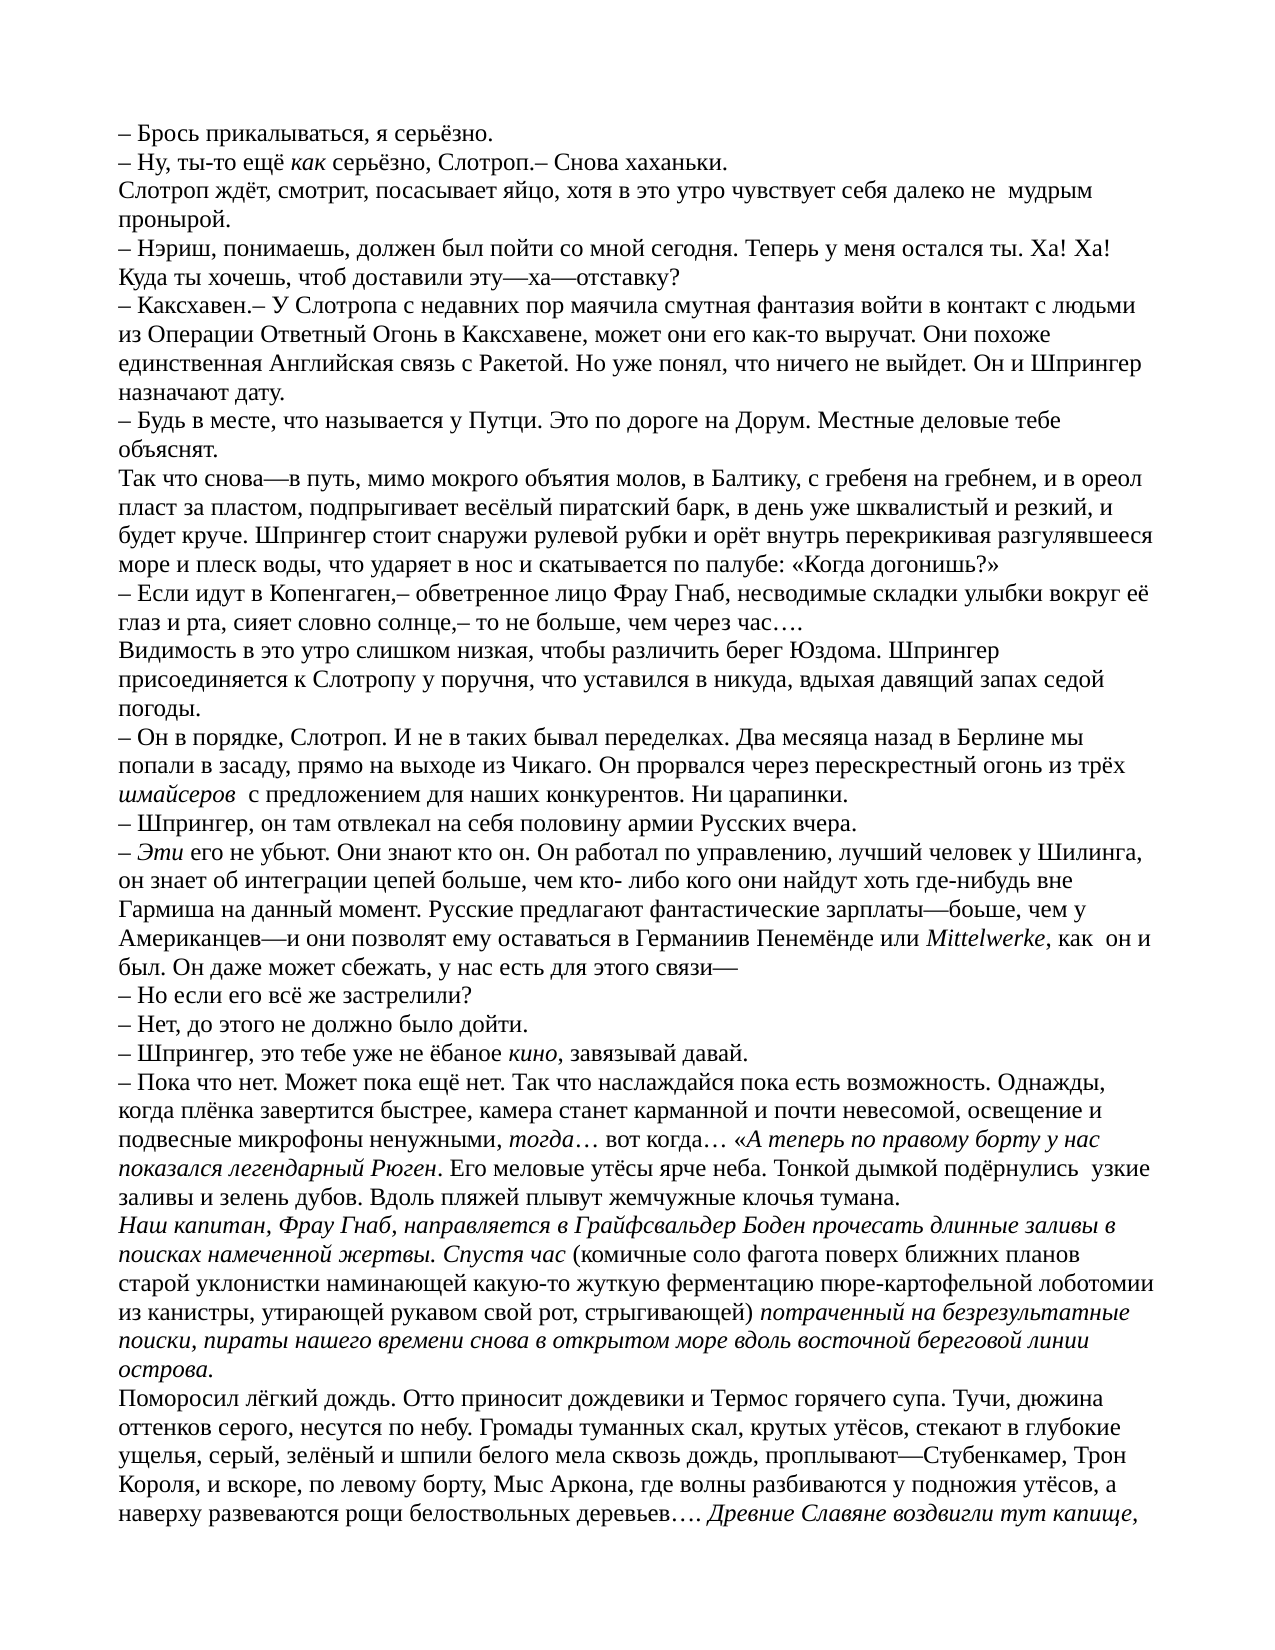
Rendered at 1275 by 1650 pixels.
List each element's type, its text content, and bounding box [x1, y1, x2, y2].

text Слотроп ждёт, смотрит, посасывает яйцо, хотя в это утро чувствует себя далеко не мудрым пронырой. [118, 176, 1157, 233]
text Видимость в это утро слишком низкая, чтобы различить берег Юздома. Шпрингер присоединяется к Слотропу у поручня, что уставился в никуда, вдыхая давящий запах седой погоды. [118, 636, 1157, 722]
text – Ну, ты-то ещё как серьёзно, Слотроп.– Снова хаханьки. [118, 147, 1157, 176]
text – Шпрингер, это тебе уже не ёбаное кино, завязывай давай. [118, 1038, 1157, 1067]
text – Брось прикалываться, я серьёзно. [118, 118, 1157, 147]
text – Будь в месте, что называется у Путци. Это по дороге на Дорум. Местные деловые тебе объяснят. [118, 406, 1157, 463]
text – Шпрингер, он там отвлекал на себя половину армии Русских вчера. [118, 808, 1157, 837]
text Так что снова—в путь, мимо мокрого объятия молов, в Балтику, с гребеня на гребнем, и в ореол пласт за пластом, подпрыгивает весёлый пиратский барк, в день уже шквалистый и резкий, и будет круче. Шпрингер стоит снаружи рулевой рубки и орёт внутрь перекрикивая разгулявшееся море и плеск воды, что ударяет в нос и скатывается по палубе: «Когда догонишь?» [118, 463, 1157, 578]
text – Но если его всё же застрелили? [118, 981, 1157, 1009]
text – Каксхавен.– У Слотропа с недавних пор маячила смутная фантазия войти в контакт с людьми из Операции Ответный Огонь в Каксхавене, может они его как-то выручат. Они похоже единственная Английская связь с Ракетой. Но уже понял, что ничего не выйдет. Он и Шпрингер назначают дату. [118, 291, 1157, 406]
text – Нэриш, понимаешь, должен был пойти со мной сегодня. Теперь у меня остался ты. Ха! Ха! Куда ты хочешь, чтоб доставили эту—ха—отставку? [118, 233, 1157, 291]
text – Если идут в Копенгаген,– обветренное лицо Фрау Гнаб, несводимые складки улыбки вокруг её глаз и рта, сияет словно солнце,– то не больше, чем через час…. [118, 578, 1157, 636]
text – Он в порядке, Слотроп. И не в таких бывал переделках. Два месяяца назад в Берлине мы попали в засаду, прямо на выходе из Чикаго. Он прорвался через перескрестный огонь из трёх шмайсеров с предложением для наших конкурентов. Ни царапинки. [118, 722, 1157, 808]
text – Пока что нет. Может пока ещё нет. Так что наслаждайся пока есть возможность. Однажды, когда плёнка завертится быстрее, камера станет карманной и почти невесомой, освещение и подвесные микрофоны ненужными, тогда… вот когда… «А теперь по правому борту у нас показался легендарный Рюген. Его меловые утёсы ярче неба. Тонкой дымкой подёрнулись узкие заливы и зелень дубов. Вдоль пляжей плывут жемчужные клочья тумана. [118, 1067, 1157, 1211]
text – Нет, до этого не должно было дойти. [118, 1009, 1157, 1038]
text – Эти его не убьют. Они знают кто он. Он работал по управлению, лучший человек у Шилинга, он знает об интеграции цепей больше, чем кто- либо кого они найдут хоть где-нибудь вне Гармиша на данный момент. Русские предлагают фантастические зарплаты—боьше, чем у Американцев—и они позволят ему оставаться в Германиив Пенемёнде или Mittelwerke, как он и был. Он даже может сбежать, у нас есть для этого связи— [118, 837, 1157, 981]
text Поморосил лёгкий дождь. Отто приносит дождевики и Термос горячего супа. Тучи, дюжина оттенков серого, несутся по небу. Громады туманных скал, крутых утёсов, стекают в глубокие ущелья, серый, зелёный и шпили белого мела сквозь дождь, проплывают—Стубенкамер, Трон Короля, и вскоре, по левому борту, Мыс Аркона, где волны разбиваются у подножия утёсов, а наверху развеваются рощи белоствольных деревьев…. Древние Славяне воздвигли тут капище, [118, 1383, 1157, 1527]
text Наш капитан, Фрау Гнаб, направляется в Грайфсвальдер Боден прочесать длинные заливы в поисках намеченной жертвы. Спустя час (комичные соло фагота поверх ближних планов старой уклонистки наминающей какую-то жуткую ферментацию пюре-картофельной лоботомии из канистры, утирающей рукавом свой рот, стрыгивающей) потраченный на безрезультатные поиски, пираты нашего времени снова в открытом море вдоль восточной береговой линии острова. [118, 1211, 1157, 1383]
